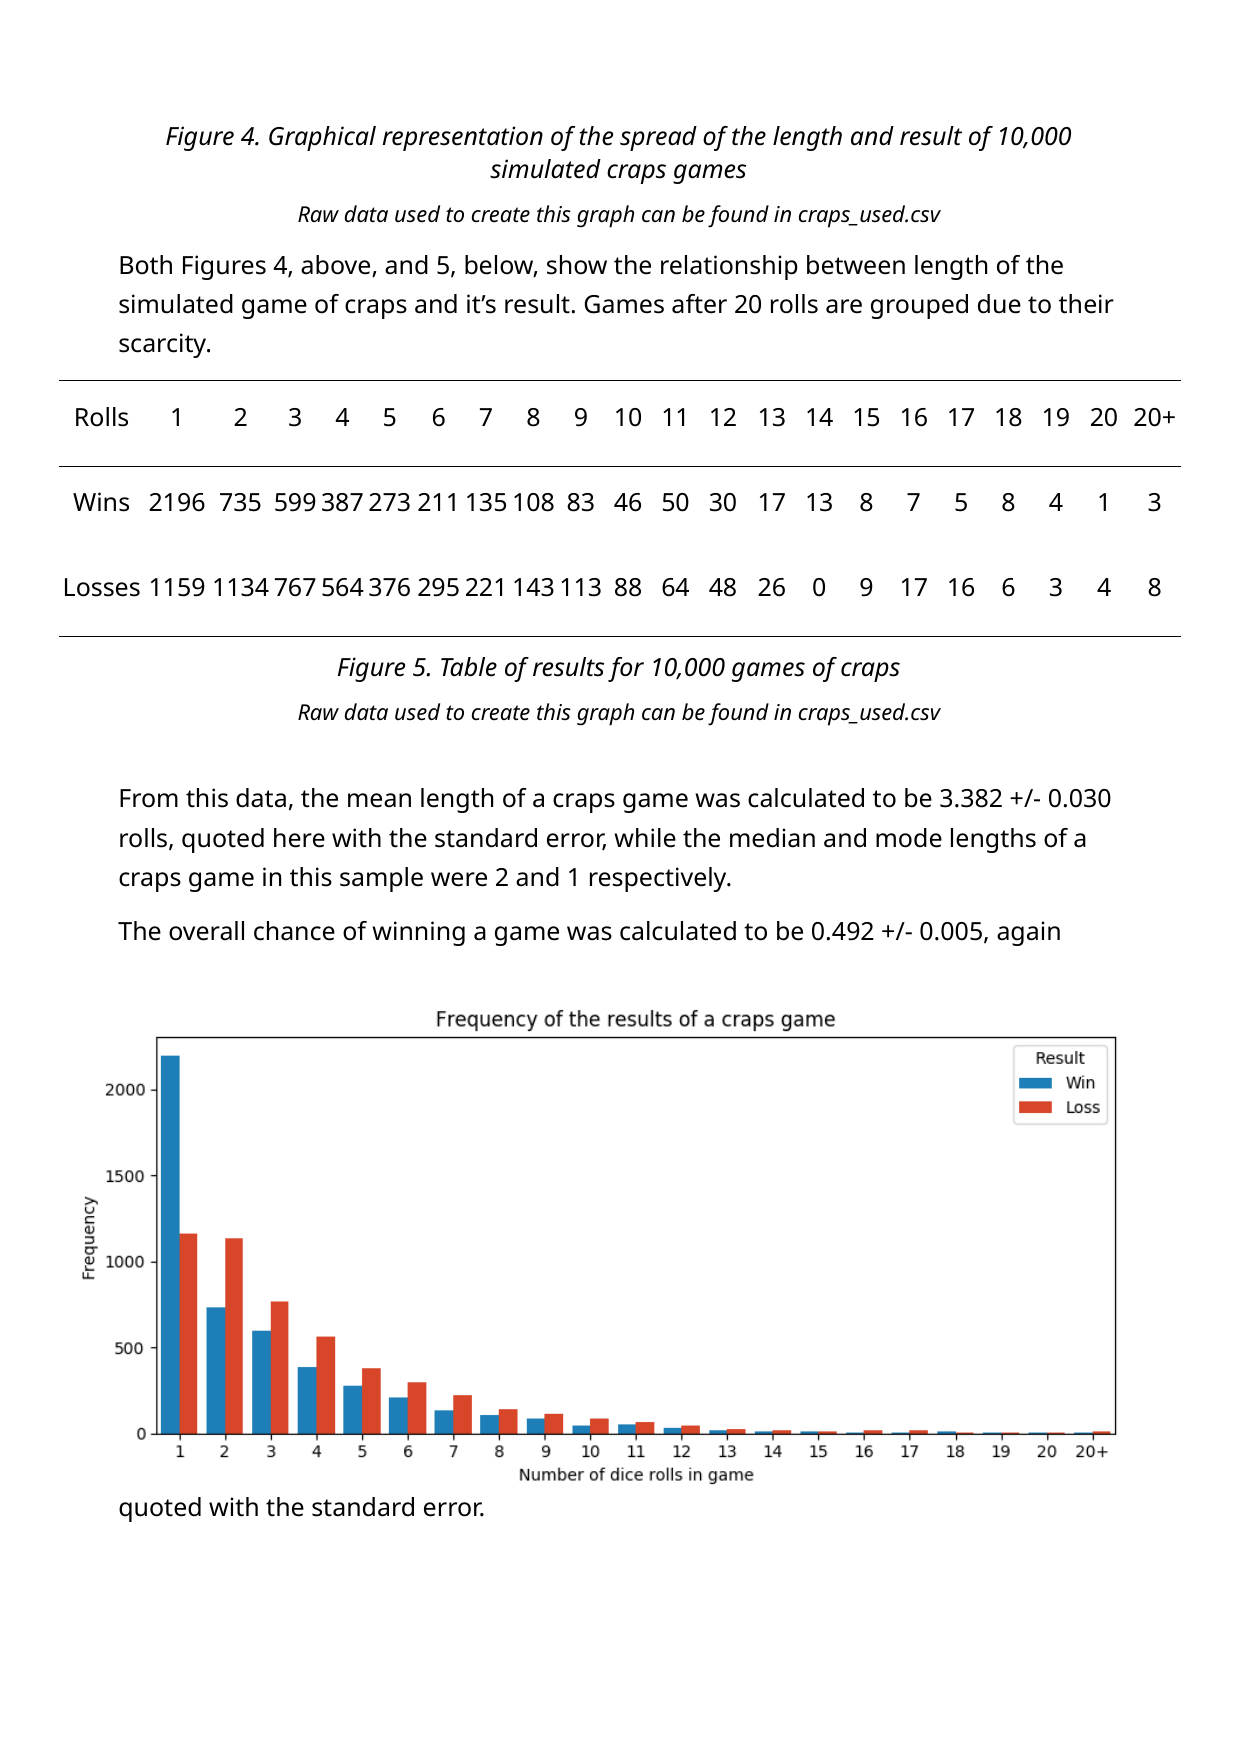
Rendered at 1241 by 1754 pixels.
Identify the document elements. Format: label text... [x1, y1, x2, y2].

table_cell 4 [1032, 467, 1080, 551]
table_header 15 [842, 381, 890, 466]
table_cell 50 [653, 467, 698, 551]
table_cell 387 [319, 467, 366, 551]
table_header 6 [414, 381, 463, 466]
table_cell 16 [937, 551, 985, 636]
table_header 5 [366, 381, 414, 466]
table_cell 1159 [144, 551, 210, 636]
table_cell 113 [558, 551, 603, 636]
table_header 3 [271, 381, 319, 466]
table_cell Wins [59, 467, 144, 551]
table_header Rolls [59, 381, 144, 466]
text Figure 4. Graphical representation of the spread of the length and result of 10,000 simulated craps games [118, 118, 1122, 186]
table_header 2 [210, 381, 271, 466]
table_cell 1134 [210, 551, 271, 636]
table_header 18 [985, 381, 1032, 466]
table_cell 8 [985, 467, 1032, 551]
table_cell 599 [271, 467, 319, 551]
table_cell 17 [890, 551, 937, 636]
table_cell 8 [842, 467, 890, 551]
table_cell 767 [271, 551, 319, 636]
table_cell Losses [59, 551, 144, 636]
table_header 12 [698, 381, 748, 466]
table_header 1 [144, 381, 210, 466]
table_cell 211 [414, 467, 463, 551]
text Both Figures 4, above, and 5, below, show the relationship between length of the simulated game of craps and it’s result. Games after 20 rolls are grouped due to their scarcity. [118, 248, 1122, 360]
table_header 17 [937, 381, 985, 466]
table_header 16 [890, 381, 937, 466]
text Figure 5. Table of results for 10,000 games of craps [118, 650, 1122, 684]
table_cell 135 [464, 467, 508, 551]
table_cell 6 [985, 551, 1032, 636]
table_header 4 [319, 381, 366, 466]
table_cell 3 [1032, 551, 1080, 636]
table_cell 88 [603, 551, 653, 636]
table_cell 26 [748, 551, 796, 636]
table_header 20 [1080, 381, 1128, 466]
table_cell 3 [1128, 467, 1181, 551]
table_cell 735 [210, 467, 271, 551]
table_cell 5 [937, 467, 985, 551]
table_cell 376 [366, 551, 414, 636]
table_header 7 [464, 381, 508, 466]
table_header 11 [653, 381, 698, 466]
table_header 8 [508, 381, 558, 466]
picture [2, 975, 1238, 1490]
table_cell 13 [796, 467, 842, 551]
table_cell 221 [464, 551, 508, 636]
table_cell 4 [1080, 551, 1128, 636]
table_header 14 [796, 381, 842, 466]
table_cell 295 [414, 551, 463, 636]
table_cell 143 [508, 551, 558, 636]
table_cell 9 [842, 551, 890, 636]
table_header 20+ [1128, 381, 1181, 466]
table_cell 564 [319, 551, 366, 636]
table_header 13 [748, 381, 796, 466]
table_cell 17 [748, 467, 796, 551]
text Raw data used to create this graph can be found in craps_used.csv [118, 199, 1122, 229]
text Raw data used to create this graph can be found in craps_used.csv [118, 697, 1122, 727]
table_header 9 [558, 381, 603, 466]
text From this data, the mean length of a craps game was calculated to be 3.382 +/- 0.030 rolls, quoted here with the standard error, while the median and mode lengths of a craps game in this sample were 2 and 1 respectively. [118, 781, 1122, 893]
table_cell 273 [366, 467, 414, 551]
table_header 10 [603, 381, 653, 466]
table_cell 46 [603, 467, 653, 551]
table_cell 2196 [144, 467, 210, 551]
table_cell 30 [698, 467, 748, 551]
text quoted with the standard error. [118, 1490, 1122, 1523]
table_cell 83 [558, 467, 603, 551]
table_cell 7 [890, 467, 937, 551]
table_cell 48 [698, 551, 748, 636]
table_header 19 [1032, 381, 1080, 466]
table_cell 108 [508, 467, 558, 551]
table_cell 1 [1080, 467, 1128, 551]
table_cell 8 [1128, 551, 1181, 636]
table_cell 64 [653, 551, 698, 636]
table_cell 20 [796, 551, 842, 636]
text The overall chance of winning a game was calculated to be 0.492 +/- 0.005, again [118, 913, 1122, 975]
